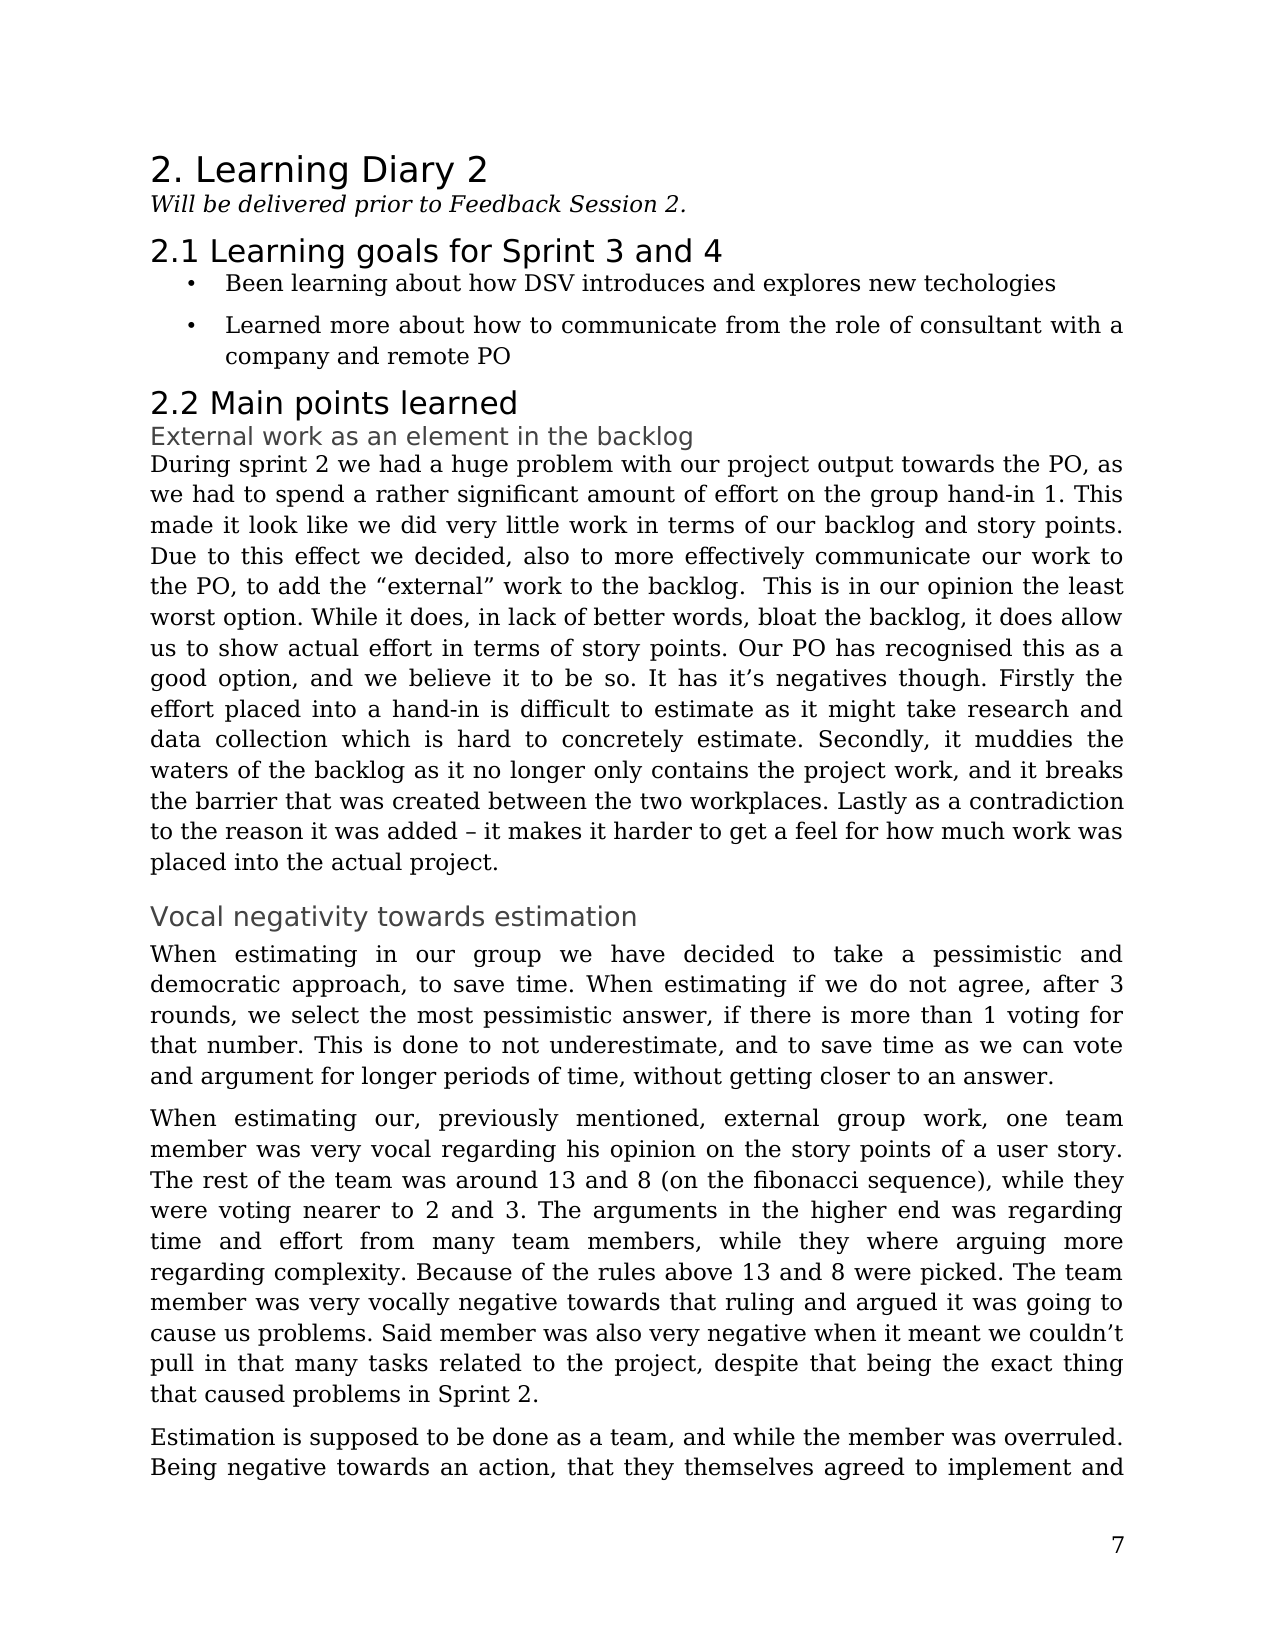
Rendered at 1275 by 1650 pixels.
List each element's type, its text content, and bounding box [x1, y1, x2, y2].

text Will be delivered prior to Feedback Session 2. [150, 191, 1125, 218]
text When estimating in our group we have decided to take a pessimistic and democratic approach, to save time. When estimating if we do not agree, after 3 rounds, we select the most pessimistic answer, if there is more than 1 voting for that number. This is done to not underestimate, and to save time as we can vote and argument for longer periods of time, without getting closer to an answer. [150, 941, 1125, 1090]
subtitle 2.2 Main points learned [150, 385, 1125, 422]
list Learned more about how to communicate from the role of consultant with a company and remote PO [187, 312, 1125, 370]
list Been learning about how DSV introduces and explores new techologies [187, 270, 1125, 297]
text When estimating our, previously mentioned, external group work, one team member was very vocal regarding his opinion on the story points of a user story. The rest of the team was around 13 and 8 (on the fibonacci sequence), while they were voting nearer to 2 and 3. The arguments in the higher end was regarding time and effort from many team members, while they where arguing more regarding complexity. Because of the rules above 13 and 8 were picked. The team member was very vocally negative towards that ruling and argued it was going to cause us problems. Said member was also very negative when it meant we couldn’t pull in that many tasks related to the project, despite that being the exact thing that caused problems in Sprint 2. [150, 1106, 1125, 1408]
subtitle Vocal negativity towards estimation [150, 901, 1125, 932]
subtitle 2. Learning Diary 2 [150, 150, 1125, 191]
subtitle External work as an element in the backlog [150, 422, 1125, 451]
text During sprint 2 we had a huge problem with our project output towards the PO, as we had to spend a rather significant amount of effort on the group hand-in 1. This made it look like we did very little work in terms of our backlog and story points. Due to this effect we decided, also to more effectively communicate our work to the PO, to add the “external” work to the backlog. This is in our opinion the least worst option. While it does, in lack of better words, bloat the backlog, it does allow us to show actual effort in terms of story points. Our PO has recognised this as a good option, and we believe it to be so. It has it’s negatives though. Firstly the effort placed into a hand-in is difficult to estimate as it might take research and data collection which is hard to concretely estimate. Secondly, it muddies the waters of the backlog as it no longer only contains the project work, and it breaks the barrier that was created between the two workplaces. Lastly as a contradiction to the reason it was added – it makes it harder to get a feel for how much work was placed into the actual project. [150, 451, 1125, 876]
subtitle 2.1 Learning goals for Sprint 3 and 4 [150, 234, 1125, 270]
text Estimation is supposed to be done as a team, and while the member was overruled. Being negative towards an action, that they themselves agreed to implement and [150, 1424, 1125, 1481]
